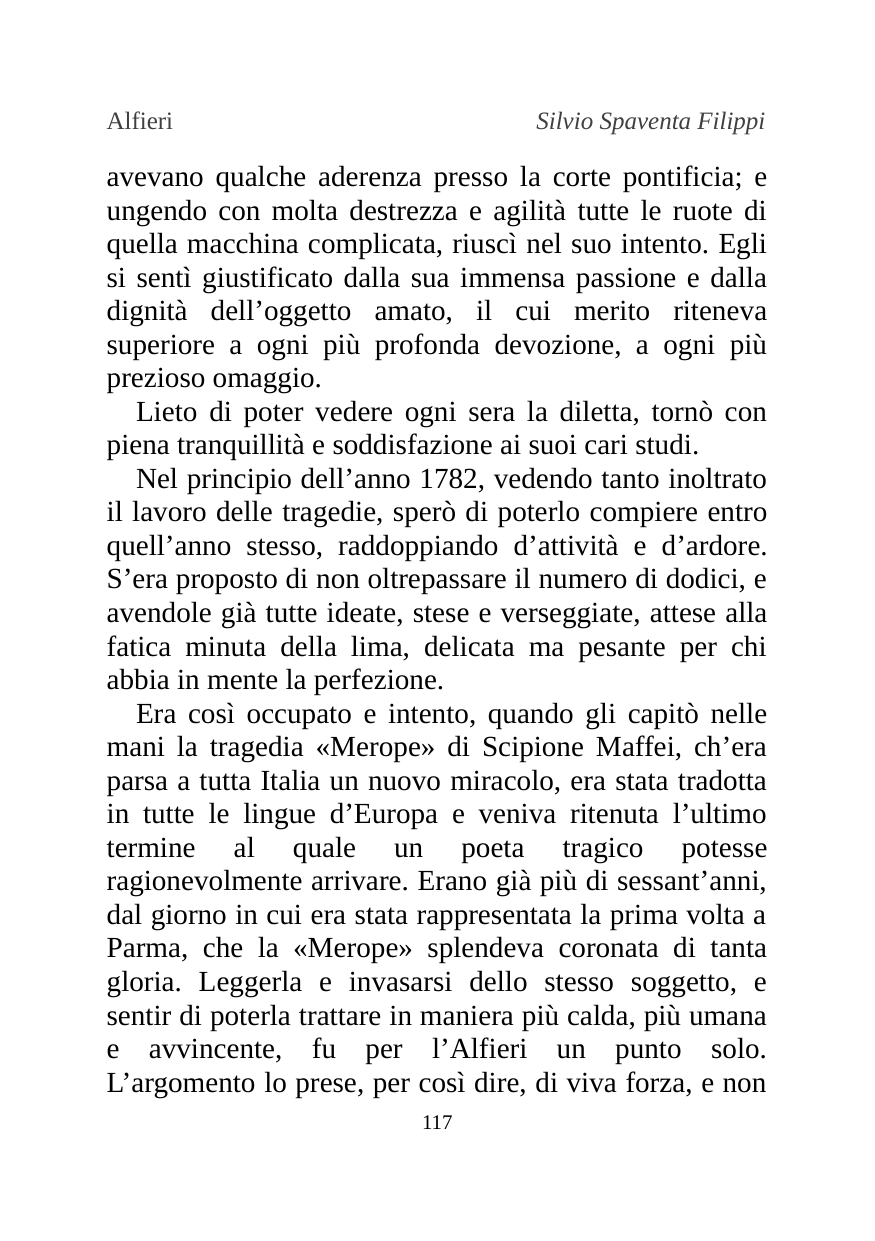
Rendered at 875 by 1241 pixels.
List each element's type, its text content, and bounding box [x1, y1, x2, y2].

text Nel principio dell’anno 1782, vedendo tanto inoltrato il lavoro delle tragedie, sperò di poterlo compiere entro quell’anno stesso, raddoppiando d’attività e d’ardore. S’era proposto di non oltrepassare il numero di dodici, e avendole già tutte ideate, stese e verseggiate, attese alla fatica minuta della lima, delicata ma pesante per chi abbia in mente la perfezione. [106, 461, 768, 696]
text Lieto di poter vedere ogni sera la diletta, tornò con piena tranquillità e soddisfazione ai suoi cari studi. [106, 394, 768, 461]
text avevano qualche aderenza presso la corte pontificia; e ungendo con molta destrezza e agilità tutte le ruote di quella macchina complicata, riuscì nel suo intento. Egli si sentì giustificato dalla sua immensa passione e dalla dignità dell’oggetto amato, il cui merito riteneva superiore a ogni più profonda devozione, a ogni più prezioso omaggio. [106, 159, 768, 394]
text Era così occupato e intento, quando gli capitò nelle mani la tragedia «Merope» di Scipione Maffei, ch’era parsa a tutta Italia un nuovo miracolo, era stata tradotta in tutte le lingue d’Europa e veniva ritenuta l’ultimo termine al quale un poeta tragico potesse ragionevolmente arrivare. Erano già più di sessant’anni, dal giorno in cui era stata rappresentata la prima volta a Parma, che la «Merope» splendeva coronata di tanta gloria. Leggerla e invasarsi dello stesso soggetto, e sentir di poterla trattare in maniera più calda, più umana e avvincente, fu per l’Alfieri un punto solo. L’argomento lo prese, per così dire, di viva forza, e non [106, 696, 768, 1098]
